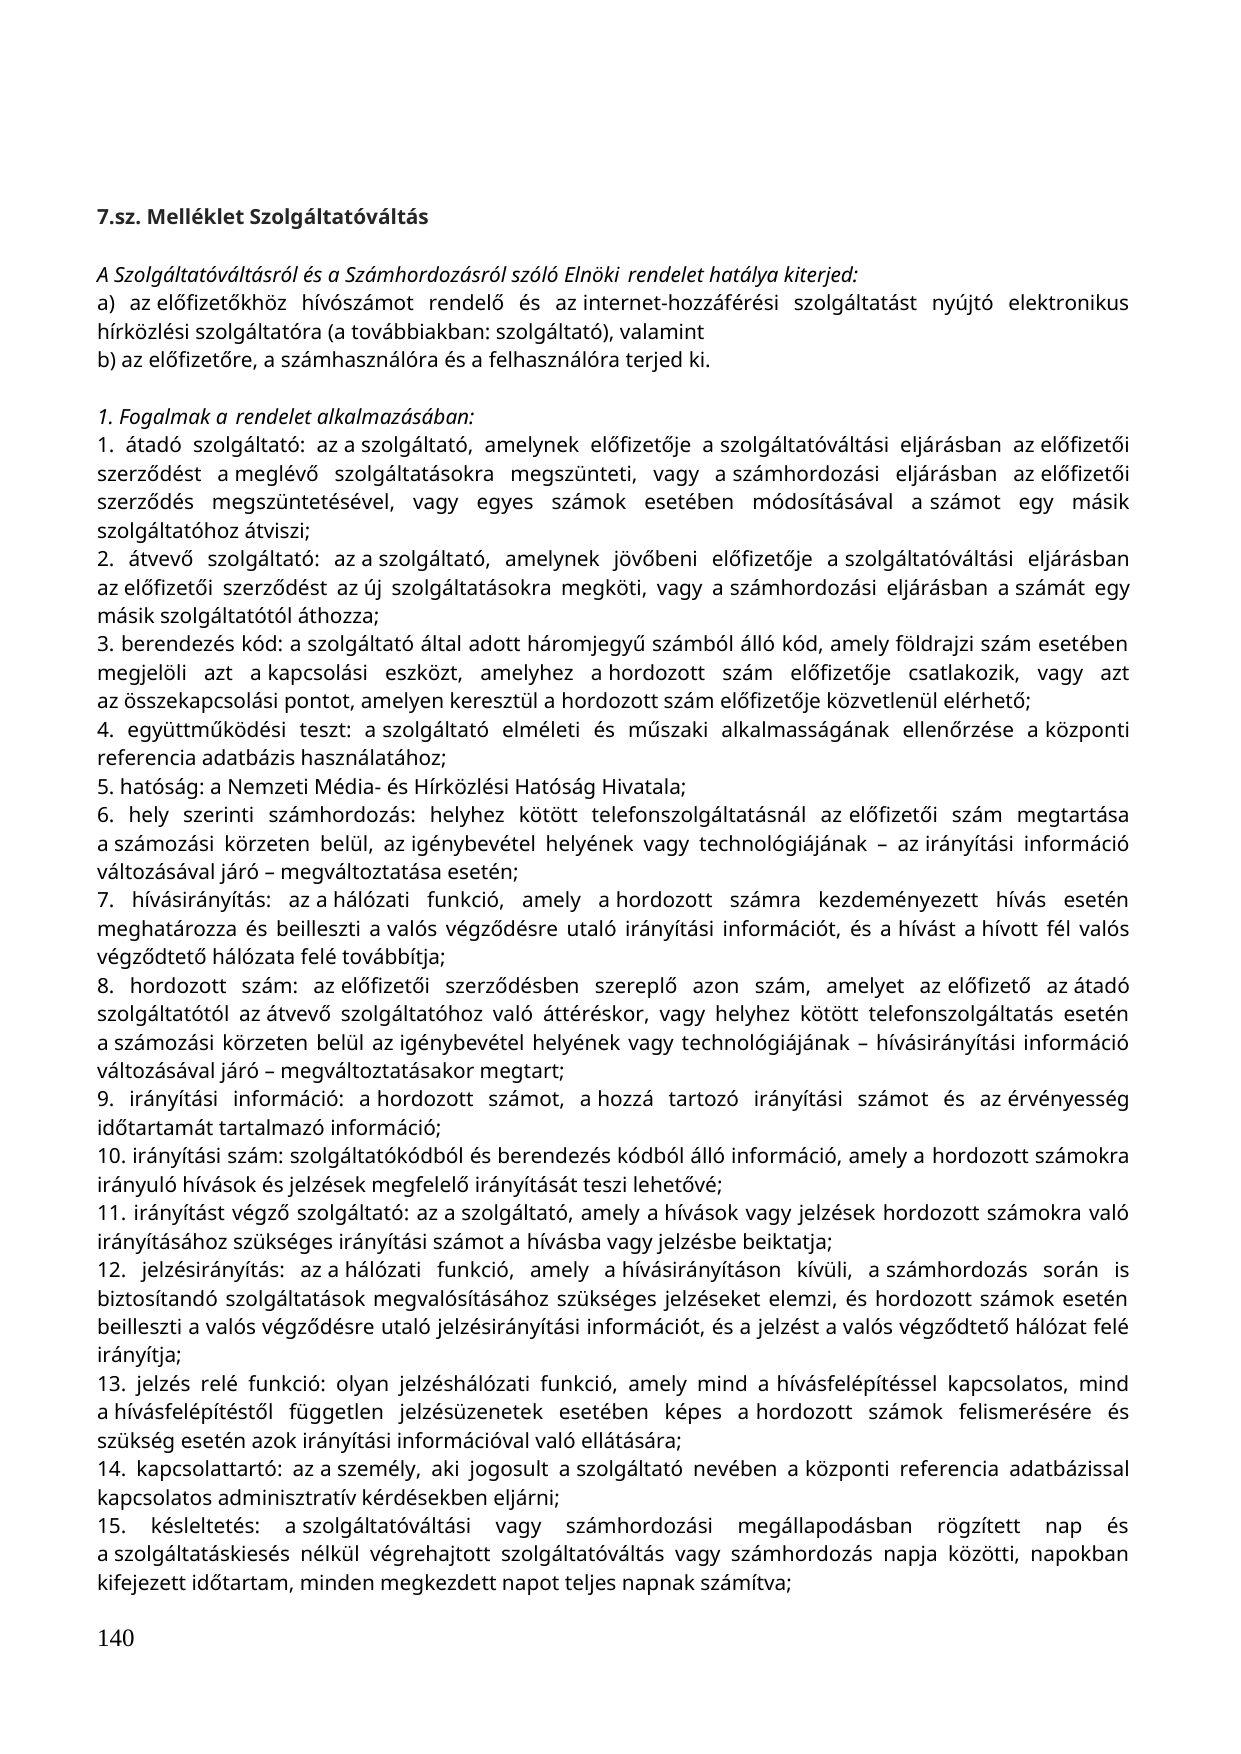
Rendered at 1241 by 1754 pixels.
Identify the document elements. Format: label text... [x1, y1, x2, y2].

text b) az előfizetőre, a számhasználóra és a felhasználóra terjed ki. [97, 345, 1130, 374]
text A Szolgáltatóváltásról és a Számhordozásról szóló Elnöki rendelet hatálya kiterjed: [97, 260, 1130, 288]
text 2. átvevő szolgáltató: az a szolgáltató, amelynek jövőbeni előfizetője a szolgáltatóváltási eljárásban az előfizetői szerződést az új szolgáltatásokra megköti, vagy a számhordozási eljárásban a számát egy másik szolgáltatótól áthozza; [97, 544, 1130, 629]
text 1. átadó szolgáltató: az a szolgáltató, amelynek előfizetője a szolgáltatóváltási eljárásban az előfizetői szerződést a meglévő szolgáltatásokra megszünteti, vagy a számhordozási eljárásban az előfizetői szerződés megszüntetésével, vagy egyes számok esetében módosításával a számot egy másik szolgáltatóhoz átviszi; [97, 431, 1130, 544]
text 12. jelzésirányítás: az a hálózati funkció, amely a hívásirányításon kívüli, a számhordozás során is biztosítandó szolgáltatások megvalósításához szükséges jelzéseket elemzi, és hordozott számok esetén beilleszti a valós végződésre utaló jelzésirányítási információt, és a jelzést a valós végződtető hálózat felé irányítja; [97, 1255, 1130, 1369]
text 8. hordozott szám: az előfizetői szerződésben szereplő azon szám, amelyet az előfizető az átadó szolgáltatótól az átvevő szolgáltatóhoz való áttéréskor, vagy helyhez kötött telefonszolgáltatás esetén a számozási körzeten belül az igénybevétel helyének vagy technológiájának – hívásirányítási információ változásával járó – megváltoztatásakor megtart; [97, 971, 1130, 1084]
text 9. irányítási információ: a hordozott számot, a hozzá tartozó irányítási számot és az érvényesség időtartamát tartalmazó információ; [97, 1084, 1130, 1141]
text 4. együttműködési teszt: a szolgáltató elméleti és műszaki alkalmasságának ellenőrzése a központi referencia adatbázis használatához; [97, 715, 1130, 772]
subtitle 7.sz. Melléklet Szolgáltatóváltás [97, 202, 1130, 231]
text a) az előfizetőkhöz hívószámot rendelő és az internet-hozzáférési szolgáltatást nyújtó elektronikus hírközlési szolgáltatóra (a továbbiakban: szolgáltató), valamint [97, 288, 1130, 345]
text 3. berendezés kód: a szolgáltató által adott háromjegyű számból álló kód, amely földrajzi szám esetében megjelöli azt a kapcsolási eszközt, amelyhez a hordozott szám előfizetője csatlakozik, vagy azt az összekapcsolási pontot, amelyen keresztül a hordozott szám előfizetője közvetlenül elérhető; [97, 629, 1130, 715]
text 10. irányítási szám: szolgáltatókódból és berendezés kódból álló információ, amely a hordozott számokra irányuló hívások és jelzések megfelelő irányítását teszi lehetővé; [97, 1141, 1130, 1198]
text 15. késleltetés: a szolgáltatóváltási vagy számhordozási megállapodásban rögzített nap és a szolgáltatáskiesés nélkül végrehajtott szolgáltatóváltás vagy számhordozás napja közötti, napokban kifejezett időtartam, minden megkezdett napot teljes napnak számítva; [97, 1511, 1130, 1596]
text 7. hívásirányítás: az a hálózati funkció, amely a hordozott számra kezdeményezett hívás esetén meghatározza és beilleszti a valós végződésre utaló irányítási információt, és a hívást a hívott fél valós végződtető hálózata felé továbbítja; [97, 886, 1130, 971]
text 5. hatóság: a Nemzeti Média- és Hírközlési Hatóság Hivatala; [97, 772, 1130, 800]
text 1. Fogalmak a rendelet alkalmazásában: [97, 402, 1130, 431]
text 6. hely szerinti számhordozás: helyhez kötött telefonszolgáltatásnál az előfizetői szám megtartása a számozási körzeten belül, az igénybevétel helyének vagy technológiájának – az irányítási információ változásával járó – megváltoztatása esetén; [97, 800, 1130, 886]
text 14. kapcsolattartó: az a személy, aki jogosult a szolgáltató nevében a központi referencia adatbázissal kapcsolatos adminisztratív kérdésekben eljárni; [97, 1454, 1130, 1511]
text 11. irányítást végző szolgáltató: az a szolgáltató, amely a hívások vagy jelzések hordozott számokra való irányításához szükséges irányítási számot a hívásba vagy jelzésbe beiktatja; [97, 1198, 1130, 1255]
text 13. jelzés relé funkció: olyan jelzéshálózati funkció, amely mind a hívásfelépítéssel kapcsolatos, mind a hívásfelépítéstől független jelzésüzenetek esetében képes a hordozott számok felismerésére és szükség esetén azok irányítási információval való ellátására; [97, 1369, 1130, 1454]
